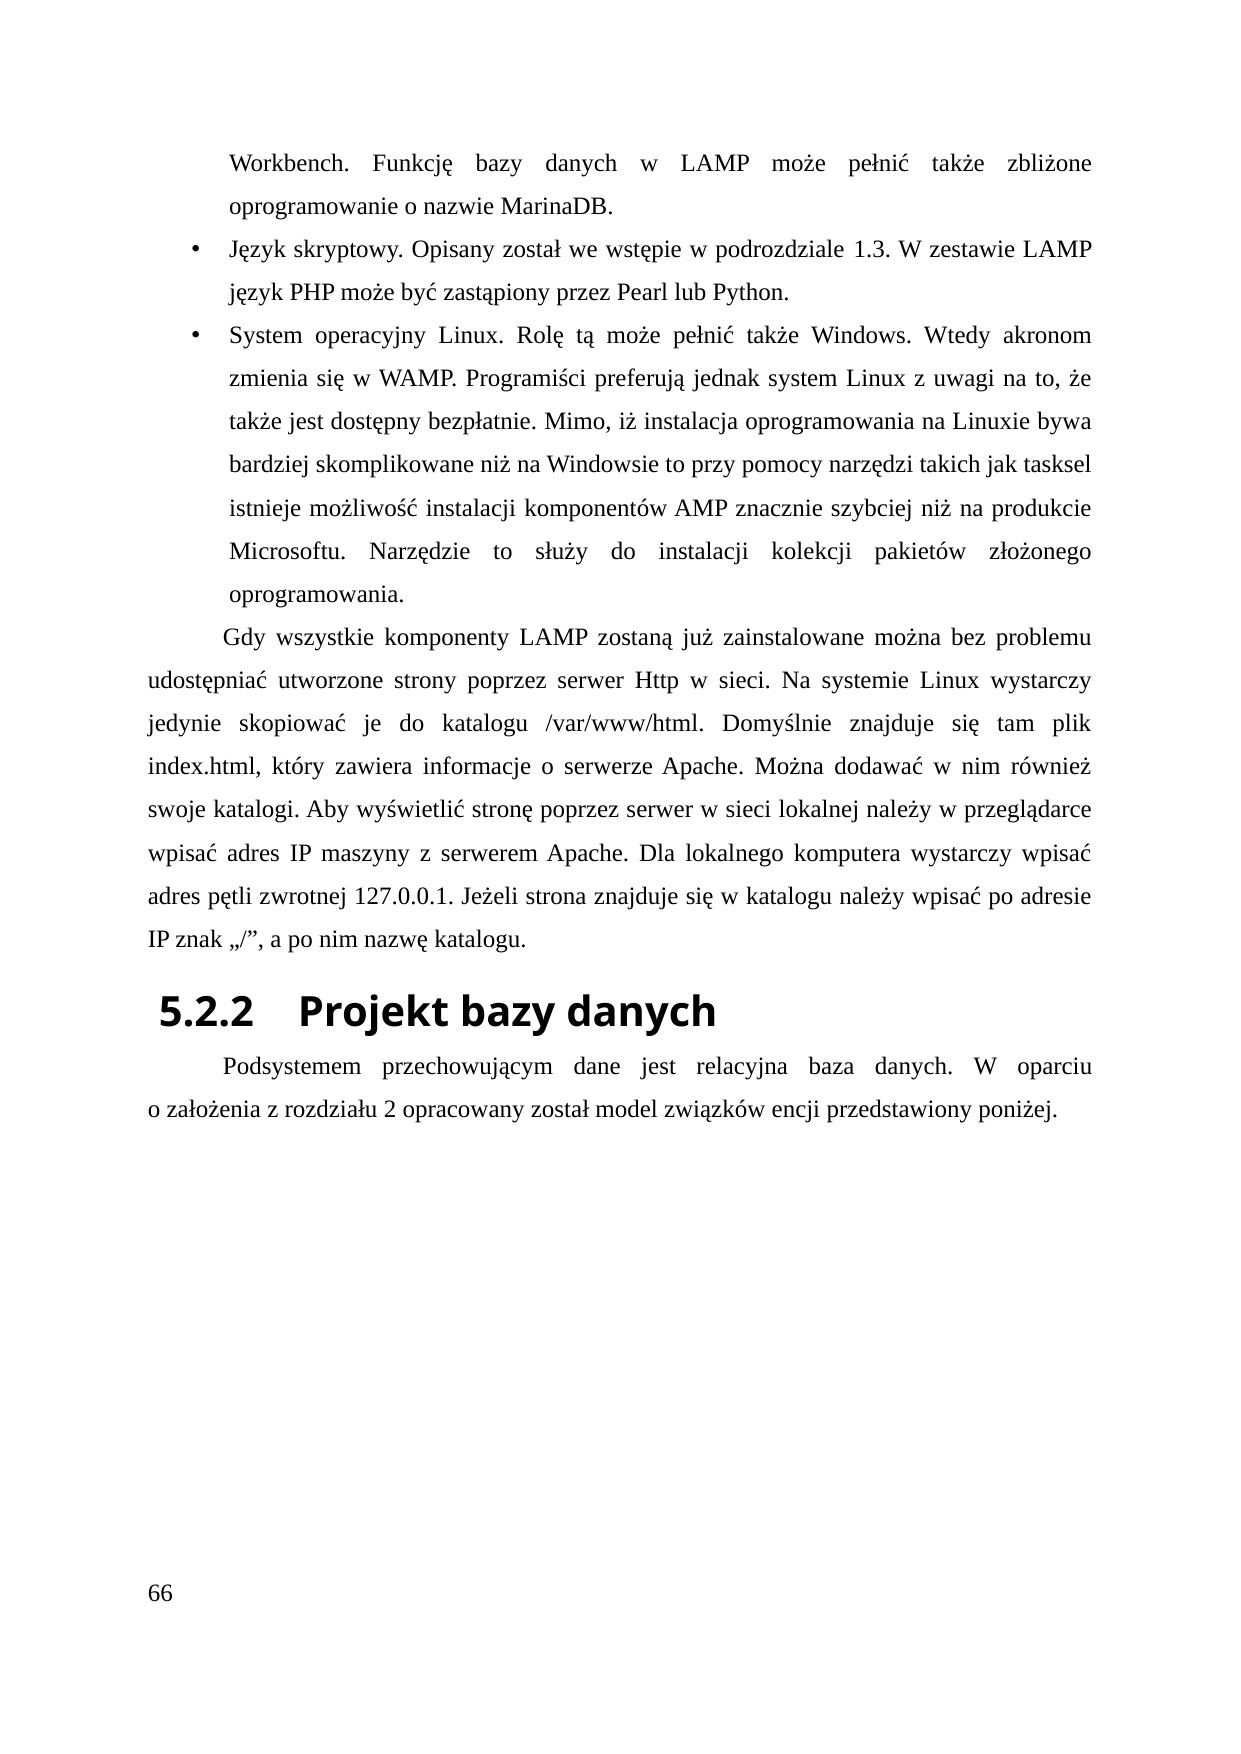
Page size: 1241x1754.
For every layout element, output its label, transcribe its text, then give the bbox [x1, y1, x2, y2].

list Workbench. Funkcję bazy danych w LAMP może pełnić także zbliżone oprogramowanie o nazwie MarinaDB. [191, 148, 1093, 219]
list Język skryptowy. Opisany został we wstępie w podrozdziale 1.3. W zestawie LAMP język PHP może być zastąpiony przez Pearl lub Python. [191, 234, 1093, 306]
list System operacyjny Linux. Rolę tą może pełnić także Windows. Wtedy akronom zmienia się w WAMP. Programiści preferują jednak system Linux z uwagi na to, że także jest dostępny bezpłatnie. Mimo, iż instalacja oprogramowania na Linuxie bywa bardziej skomplikowane niż na Windowsie to przy pomocy narzędzi takich jak tasksel istnieje możliwość instalacji komponentów AMP znacznie szybciej niż na produkcie Microsoftu. Narzędzie to służy do instalacji kolekcji pakietów złożonego oprogramowania. [191, 320, 1093, 608]
subtitle Projekt bazy danych [148, 982, 1093, 1038]
text Podsystemem przechowującym dane jest relacyjna baza danych. W oparciu o założenia z rozdziału 2 opracowany został model związków encji przedstawiony poniżej. [148, 1051, 1093, 1123]
text Gdy wszystkie komponenty LAMP zostaną już zainstalowane można bez problemu udostępniać utworzone strony poprzez serwer Http w sieci. Na systemie Linux wystarczy jedynie skopiować je do katalogu /var/www/html. Domyślnie znajduje się tam plik index.html, który zawiera informacje o serwerze Apache. Można dodawać w nim również swoje katalogi. Aby wyświetlić stronę poprzez serwer w sieci lokalnej należy w przeglądarce wpisać adres IP maszyny z serwerem Apache. Dla lokalnego komputera wystarczy wpisać adres pętli zwrotnej 127.0.0.1. Jeżeli strona znajduje się w katalogu należy wpisać po adresie IP znak „/”, a po nim nazwę katalogu. [148, 622, 1093, 953]
